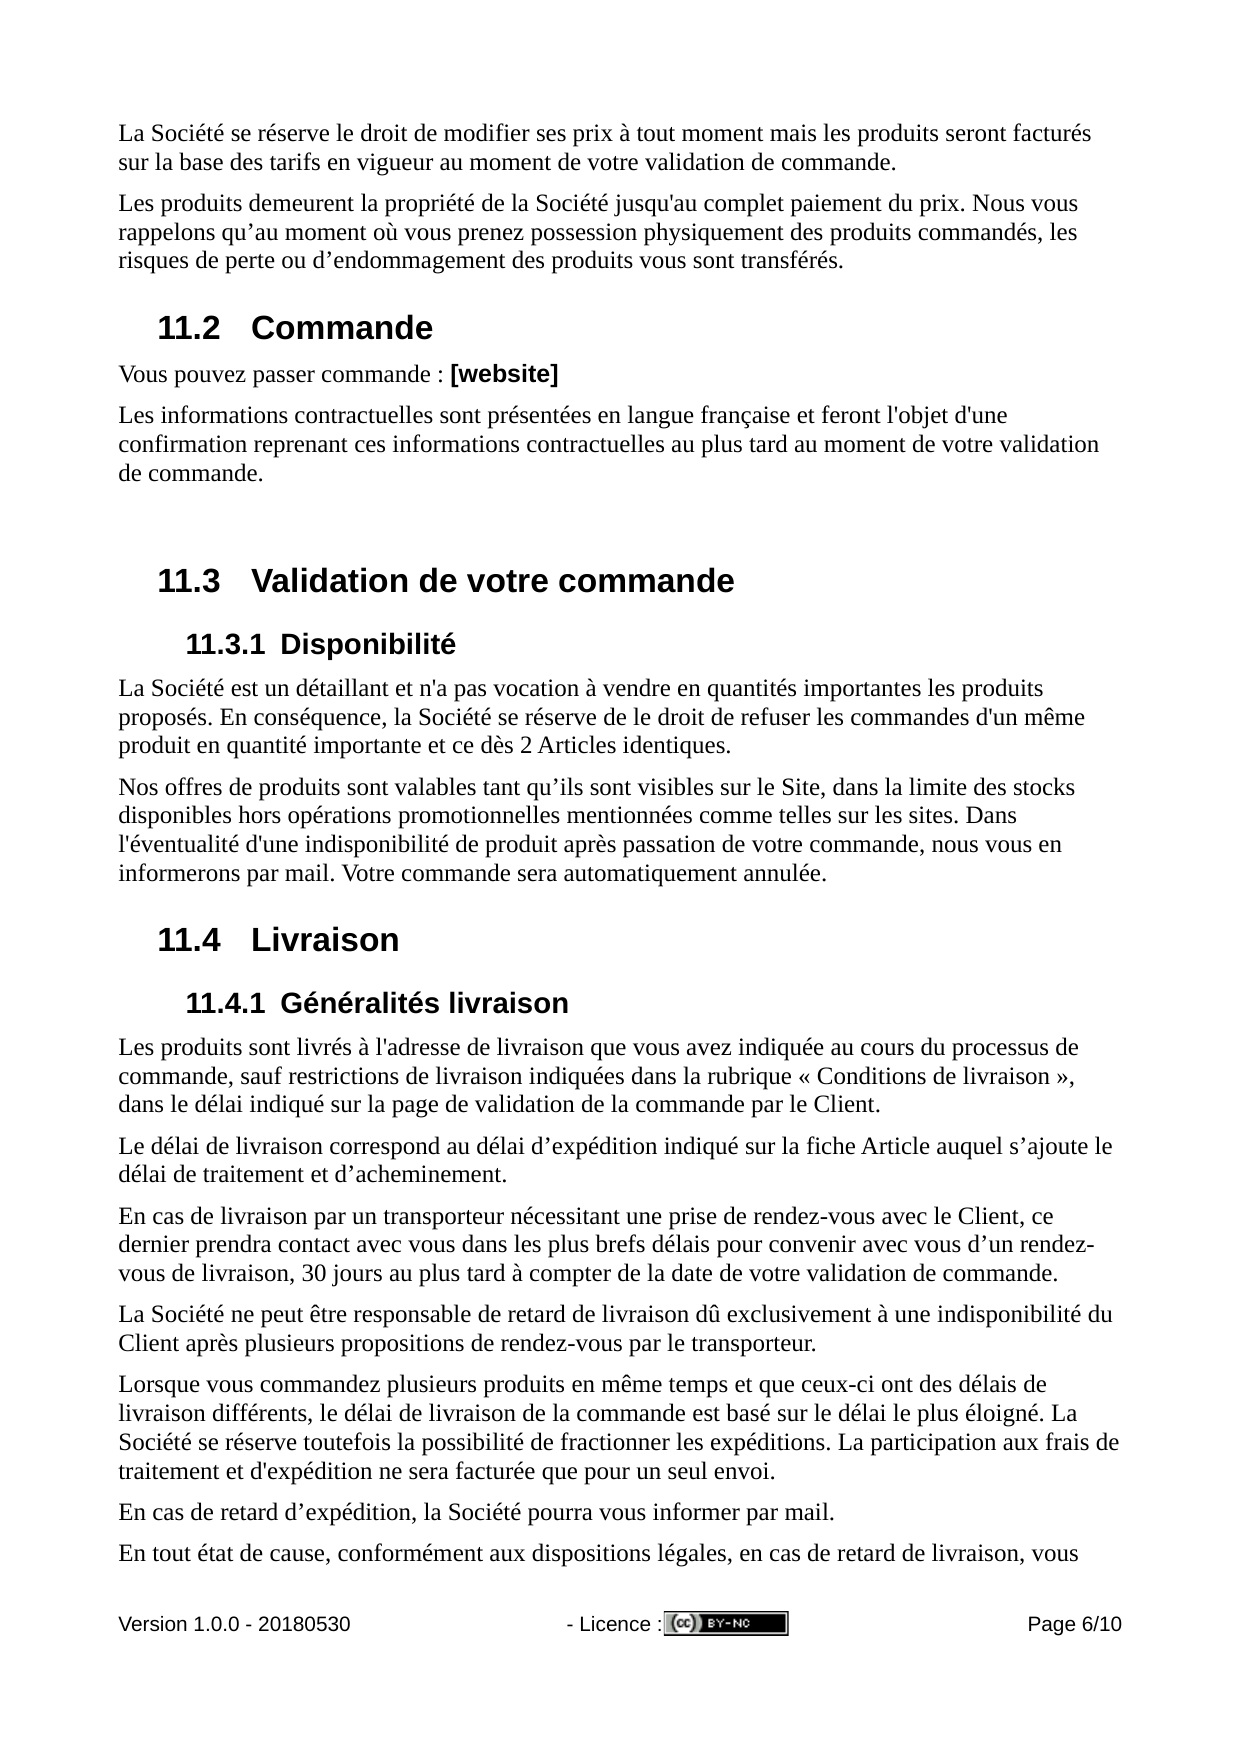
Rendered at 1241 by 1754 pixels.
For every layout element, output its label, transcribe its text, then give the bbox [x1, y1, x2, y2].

text Nos offres de produits sont valables tant qu’ils sont visibles sur le Site, dans la limite des stocks disponibles hors opérations promotionnelles mentionnées comme telles sur les sites. Dans l'éventualité d'une indisponibilité de produit après passation de votre commande, nous vous en informerons par mail. Votre commande sera automatiquement annulée. [118, 772, 1122, 887]
picture [663, 1611, 789, 1636]
text La Société se réserve le droit de modifier ses prix à tout moment mais les produits seront facturés sur la base des tarifs en vigueur au moment de votre validation de commande. [118, 118, 1122, 176]
subtitle Disponibilité [177, 627, 1122, 661]
text Le délai de livraison correspond au délai d’expédition indiqué sur la fiche Article auquel s’ajoute le délai de traitement et d’acheminement. [118, 1131, 1122, 1188]
text En cas de livraison par un transporteur nécessitant une prise de rendez-vous avec le Client, ce dernier prendra contact avec vous dans les plus brefs délais pour convenir avec vous d’un rendez-vous de livraison, 30 jours au plus tard à compter de la date de votre validation de commande. [118, 1201, 1122, 1287]
text En cas de retard d’expédition, la Société pourra vous informer par mail. [118, 1497, 1122, 1526]
text Les informations contractuelles sont présentées en langue française et feront l'objet d'une confirmation reprenant ces informations contractuelles au plus tard au moment de votre validation de commande. [118, 400, 1122, 486]
subtitle Généralités livraison [177, 986, 1122, 1019]
subtitle Commande [148, 308, 1122, 346]
text En tout état de cause, conformément aux dispositions légales, en cas de retard de livraison, vous [118, 1538, 1122, 1567]
subtitle Livraison [148, 920, 1122, 959]
text Les produits demeurent la propriété de la Société jusqu'au complet paiement du prix. Nous vous rappelons qu’au moment où vous prenez possession physiquement des produits commandés, les risques de perte ou d’endommagement des produits vous sont transférés. [118, 188, 1122, 274]
text Lorsque vous commandez plusieurs produits en même temps et que ceux-ci ont des délais de livraison différents, le délai de livraison de la commande est basé sur le délai le plus éloigné. La Société se réserve toutefois la possibilité de fractionner les expéditions. La participation aux frais de traitement et d'expédition ne sera facturée que pour un seul envoi. [118, 1369, 1122, 1484]
text Les produits sont livrés à l'adresse de livraison que vous avez indiquée au cours du processus de commande, sauf restrictions de livraison indiquées dans la rubrique « Conditions de livraison », dans le délai indiqué sur la page de validation de la commande par le Client. [118, 1032, 1122, 1118]
text La Société ne peut être responsable de retard de livraison dû exclusivement à une indisponibilité du Client après plusieurs propositions de rendez-vous par le transporteur. [118, 1299, 1122, 1357]
text La Société est un détaillant et n'a pas vocation à vendre en quantités importantes les produits proposés. En conséquence, la Société se réserve de le droit de refuser les commandes d'un même produit en quantité importante et ce dès 2 Articles identiques. [118, 673, 1122, 759]
subtitle Validation de votre commande [148, 561, 1122, 600]
text Vous pouvez passer commande : [website] [118, 359, 1122, 388]
